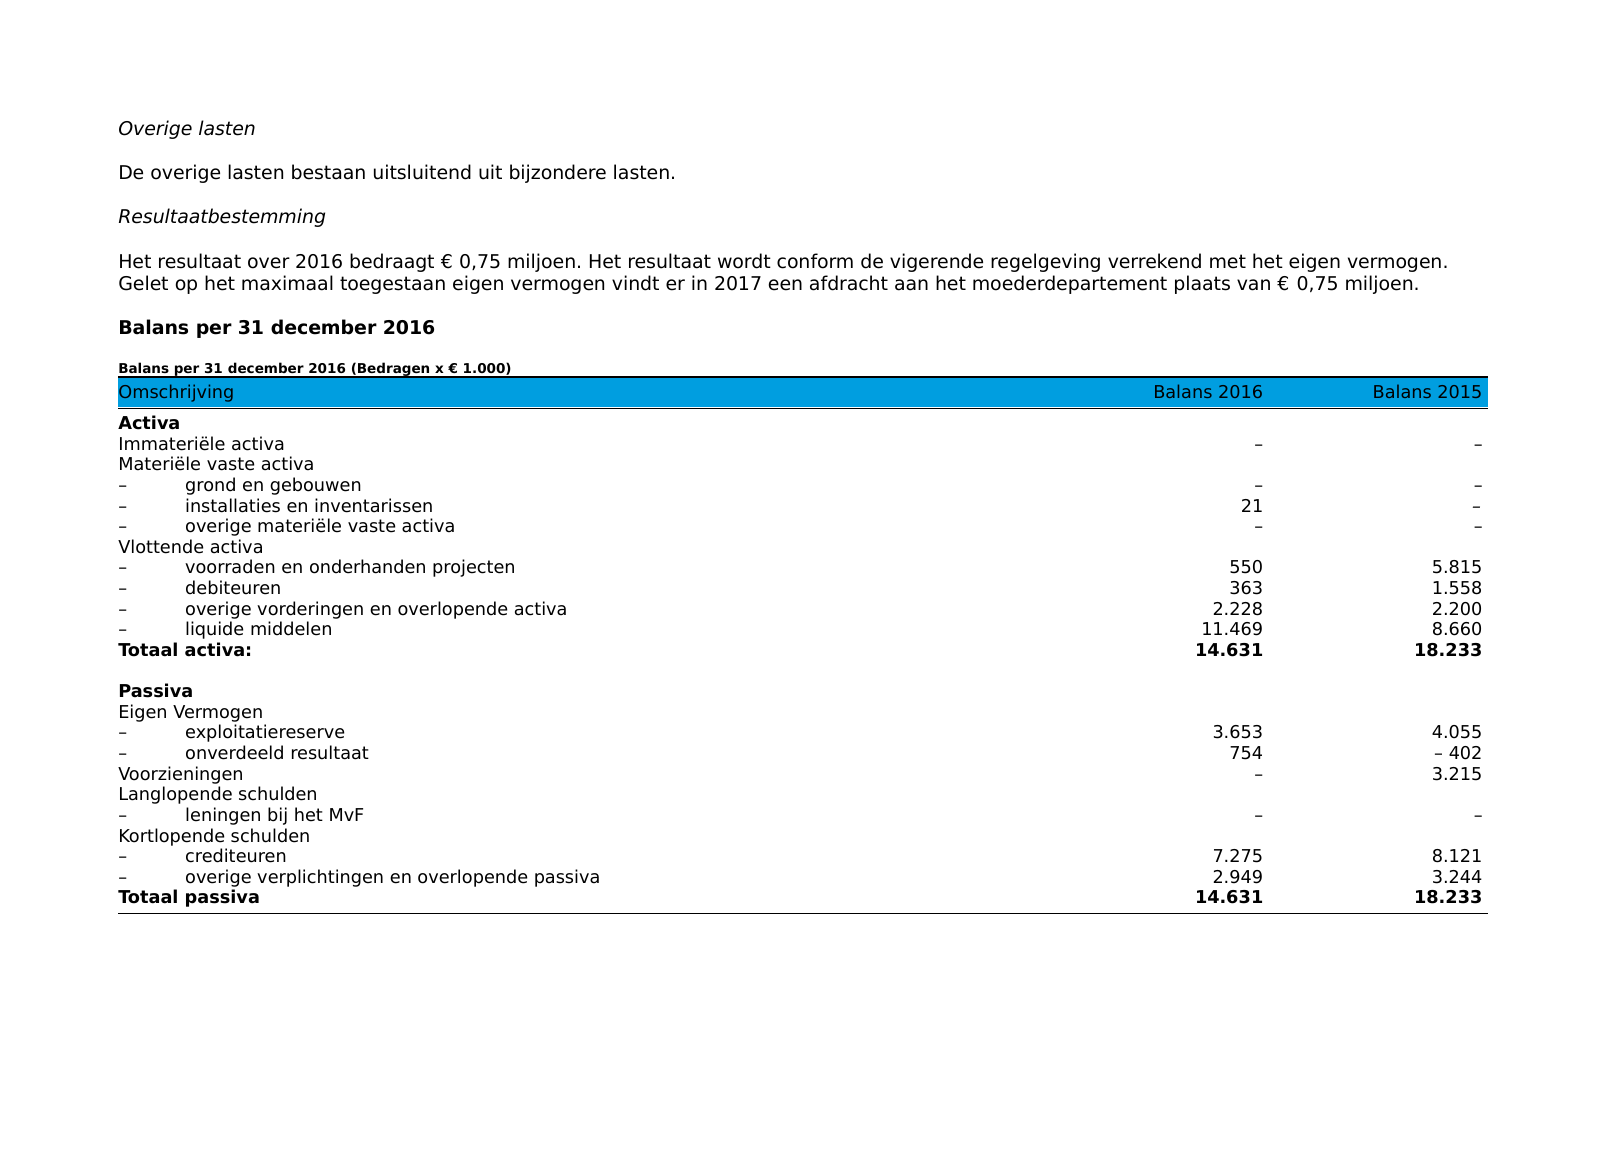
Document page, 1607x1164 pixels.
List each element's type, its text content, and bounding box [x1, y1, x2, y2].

table_cell – [118, 619, 179, 640]
table_cell Omschrijving [118, 378, 1050, 407]
text De overige lasten bestaan uitsluitend uit bijzondere lasten. [118, 162, 1488, 184]
table_cell 3.653 [1050, 723, 1269, 743]
table_cell Balans 2016 [1050, 378, 1269, 407]
table_cell – [118, 578, 179, 599]
table_cell – [1269, 496, 1488, 516]
table_cell – [118, 867, 179, 887]
table_cell leningen bij het MvF [179, 805, 1050, 826]
table_cell [1269, 409, 1488, 434]
table_cell [1050, 784, 1269, 805]
table_cell 8.660 [1269, 619, 1488, 640]
table_cell 5.815 [1269, 558, 1488, 578]
table_cell [118, 661, 179, 681]
table_cell – [118, 516, 179, 537]
table_cell 14.631 [1050, 888, 1269, 913]
subtitle Overige lasten [118, 118, 1488, 140]
table_cell Vlottende activa [118, 537, 1050, 557]
table_cell 7.275 [1050, 846, 1269, 867]
table_cell [179, 661, 1050, 681]
table_cell Voorzieningen [118, 764, 1050, 784]
table_cell liquide middelen [179, 619, 1050, 640]
table_cell Activa [118, 409, 1050, 434]
table_cell [1050, 702, 1269, 722]
table_cell crediteuren [179, 846, 1050, 867]
table_cell [1050, 409, 1269, 434]
table_cell Eigen Vermogen [118, 702, 1050, 722]
table_cell – [118, 496, 179, 516]
table_cell [1269, 537, 1488, 557]
table_cell grond en gebouwen [179, 475, 1050, 496]
table_cell Kortlopende schulden [118, 826, 1050, 846]
table_cell – [1050, 434, 1269, 454]
text Het resultaat over 2016 bedraagt € 0,75 miljoen. Het resultaat wordt conform de vigerende regelgeving verrekend met het eigen vermogen. Gelet op het maximaal toegestaan eigen vermogen vindt er in 2017 een afdracht aan het moederdepartement plaats van € 0,75 miljoen. [118, 251, 1488, 294]
table_cell – [1269, 434, 1488, 454]
table_cell – [118, 846, 179, 867]
table_cell installaties en inventarissen [179, 496, 1050, 516]
table_cell overige materiële vaste activa [179, 516, 1050, 537]
table_cell 2.200 [1269, 599, 1488, 619]
table_cell – [1050, 475, 1269, 496]
table_cell 2.949 [1050, 867, 1269, 887]
table_cell [1050, 826, 1269, 846]
table_cell 363 [1050, 578, 1269, 599]
table_cell 14.631 [1050, 640, 1269, 661]
table_cell overige vorderingen en overlopende activa [179, 599, 1050, 619]
table_cell [1050, 454, 1269, 475]
table_cell 754 [1050, 743, 1269, 764]
table_cell – [1050, 805, 1269, 826]
table_cell 8.121 [1269, 846, 1488, 867]
table_cell – [1050, 764, 1269, 784]
table_cell – [118, 475, 179, 496]
table_cell 21 [1050, 496, 1269, 516]
table_cell – [118, 743, 179, 764]
table_cell – [1269, 805, 1488, 826]
table_cell [1050, 537, 1269, 557]
table_header Balans per 31 december 2016 (Bedragen x € 1.000) [118, 361, 1488, 376]
table_cell 11.469 [1050, 619, 1269, 640]
table_cell – [118, 599, 179, 619]
table_cell Passiva [118, 681, 1050, 702]
table_cell Balans 2015 [1269, 378, 1488, 407]
table_cell 3.215 [1269, 764, 1488, 784]
table_cell 4.055 [1269, 723, 1488, 743]
table_cell Langlopende schulden [118, 784, 1050, 805]
table_cell Totaal passiva [118, 888, 1050, 913]
table_cell [1269, 826, 1488, 846]
table_cell Totaal activa: [118, 640, 1050, 661]
table_cell [1269, 681, 1488, 702]
table_cell onverdeeld resultaat [179, 743, 1050, 764]
table_cell – [118, 558, 179, 578]
table_cell – [118, 723, 179, 743]
table_cell overige verplichtingen en overlopende passiva [179, 867, 1050, 887]
table_cell Immateriële activa [118, 434, 1050, 454]
table_cell [1269, 784, 1488, 805]
table_cell voorraden en onderhanden projecten [179, 558, 1050, 578]
table_cell [1269, 661, 1488, 681]
table_cell – [1269, 516, 1488, 537]
table_cell exploitatiereserve [179, 723, 1050, 743]
table_cell 550 [1050, 558, 1269, 578]
table_cell 3.244 [1269, 867, 1488, 887]
table_cell [1269, 702, 1488, 722]
table_cell [1269, 454, 1488, 475]
table_cell 18.233 [1269, 640, 1488, 661]
table_cell [1050, 661, 1269, 681]
subtitle Resultaatbestemming [118, 206, 1488, 228]
table_cell – 402 [1269, 743, 1488, 764]
table_cell 18.233 [1269, 888, 1488, 913]
table_cell 2.228 [1050, 599, 1269, 619]
subtitle Balans per 31 december 2016 [118, 317, 1488, 339]
table_cell [1050, 681, 1269, 702]
table_cell – [118, 805, 179, 826]
table_cell 1.558 [1269, 578, 1488, 599]
table_cell Materiële vaste activa [118, 454, 1050, 475]
table_cell – [1050, 516, 1269, 537]
table_cell – [1269, 475, 1488, 496]
table_cell debiteuren [179, 578, 1050, 599]
